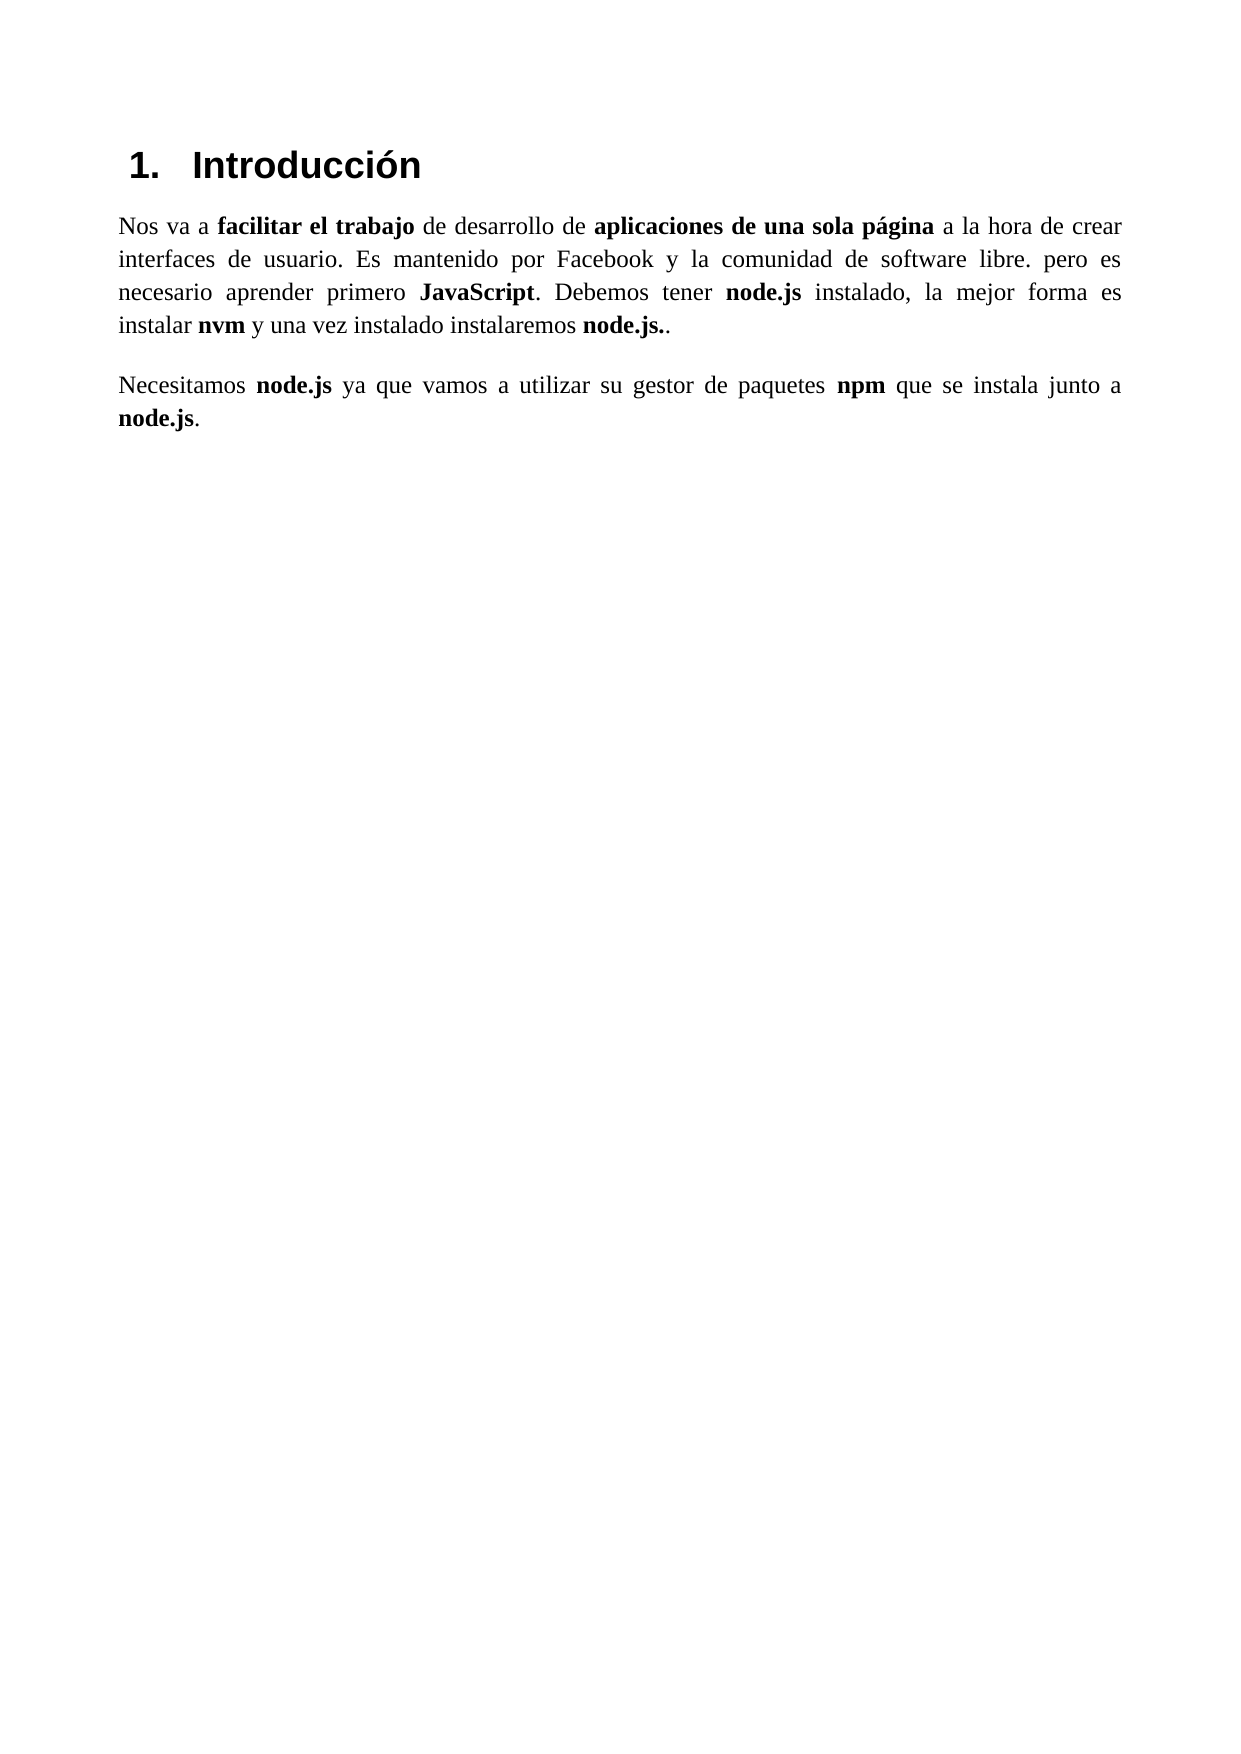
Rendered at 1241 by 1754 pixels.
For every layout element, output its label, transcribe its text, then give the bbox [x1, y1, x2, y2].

subtitle Introducción [118, 143, 1122, 187]
text Necesitamos node.js ya que vamos a utilizar su gestor de paquetes npm que se instala junto a node.js. [118, 370, 1122, 431]
text Nos va a facilitar el trabajo de desarrollo de aplicaciones de una sola página a la hora de crear interfaces de usuario. Es mantenido por Facebook y la comunidad de software libre. pero es necesario aprender primero JavaScript. Debemos tener node.js instalado, la mejor forma es instalar nvm y una vez instalado instalaremos node.js.. [118, 211, 1122, 339]
